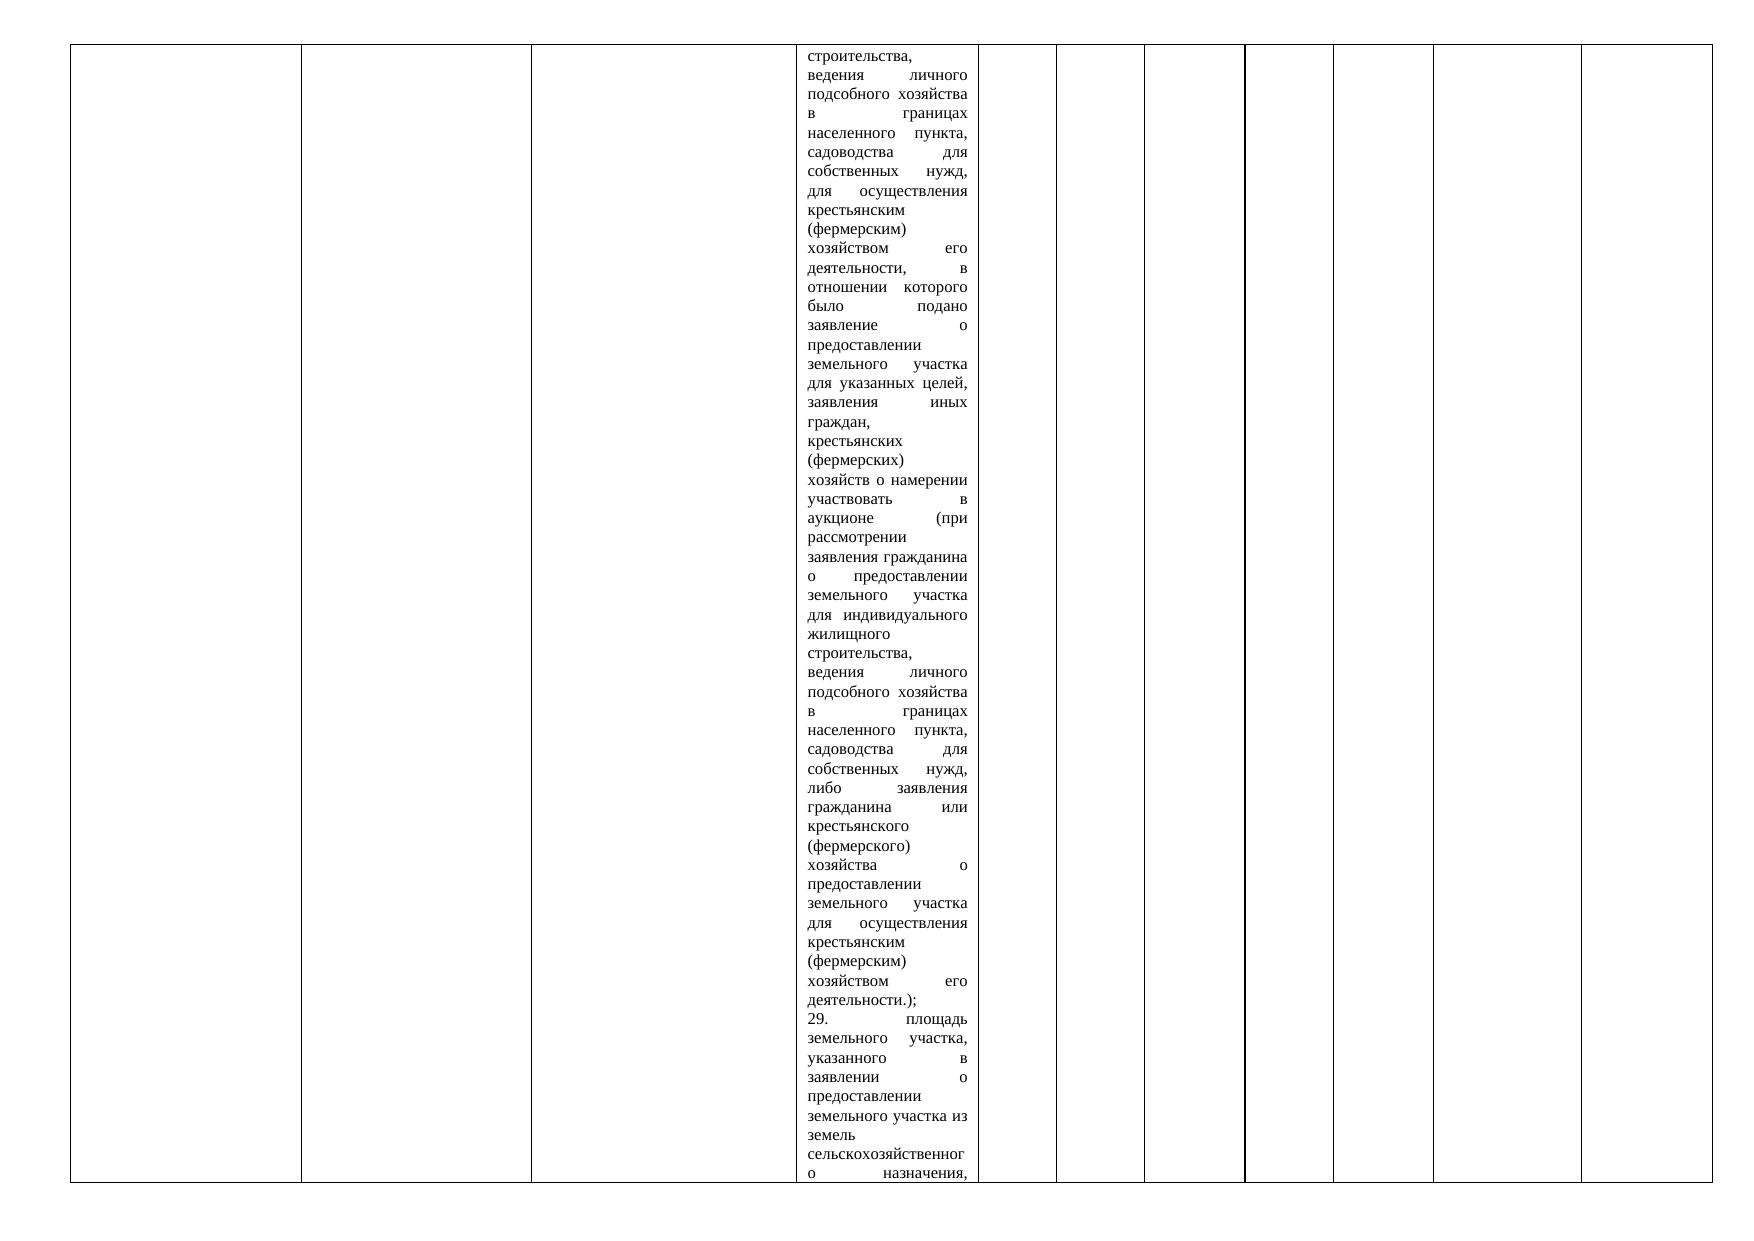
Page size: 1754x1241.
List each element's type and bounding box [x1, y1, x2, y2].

table_cell [302, 45, 531, 1182]
table_cell [71, 45, 301, 1182]
